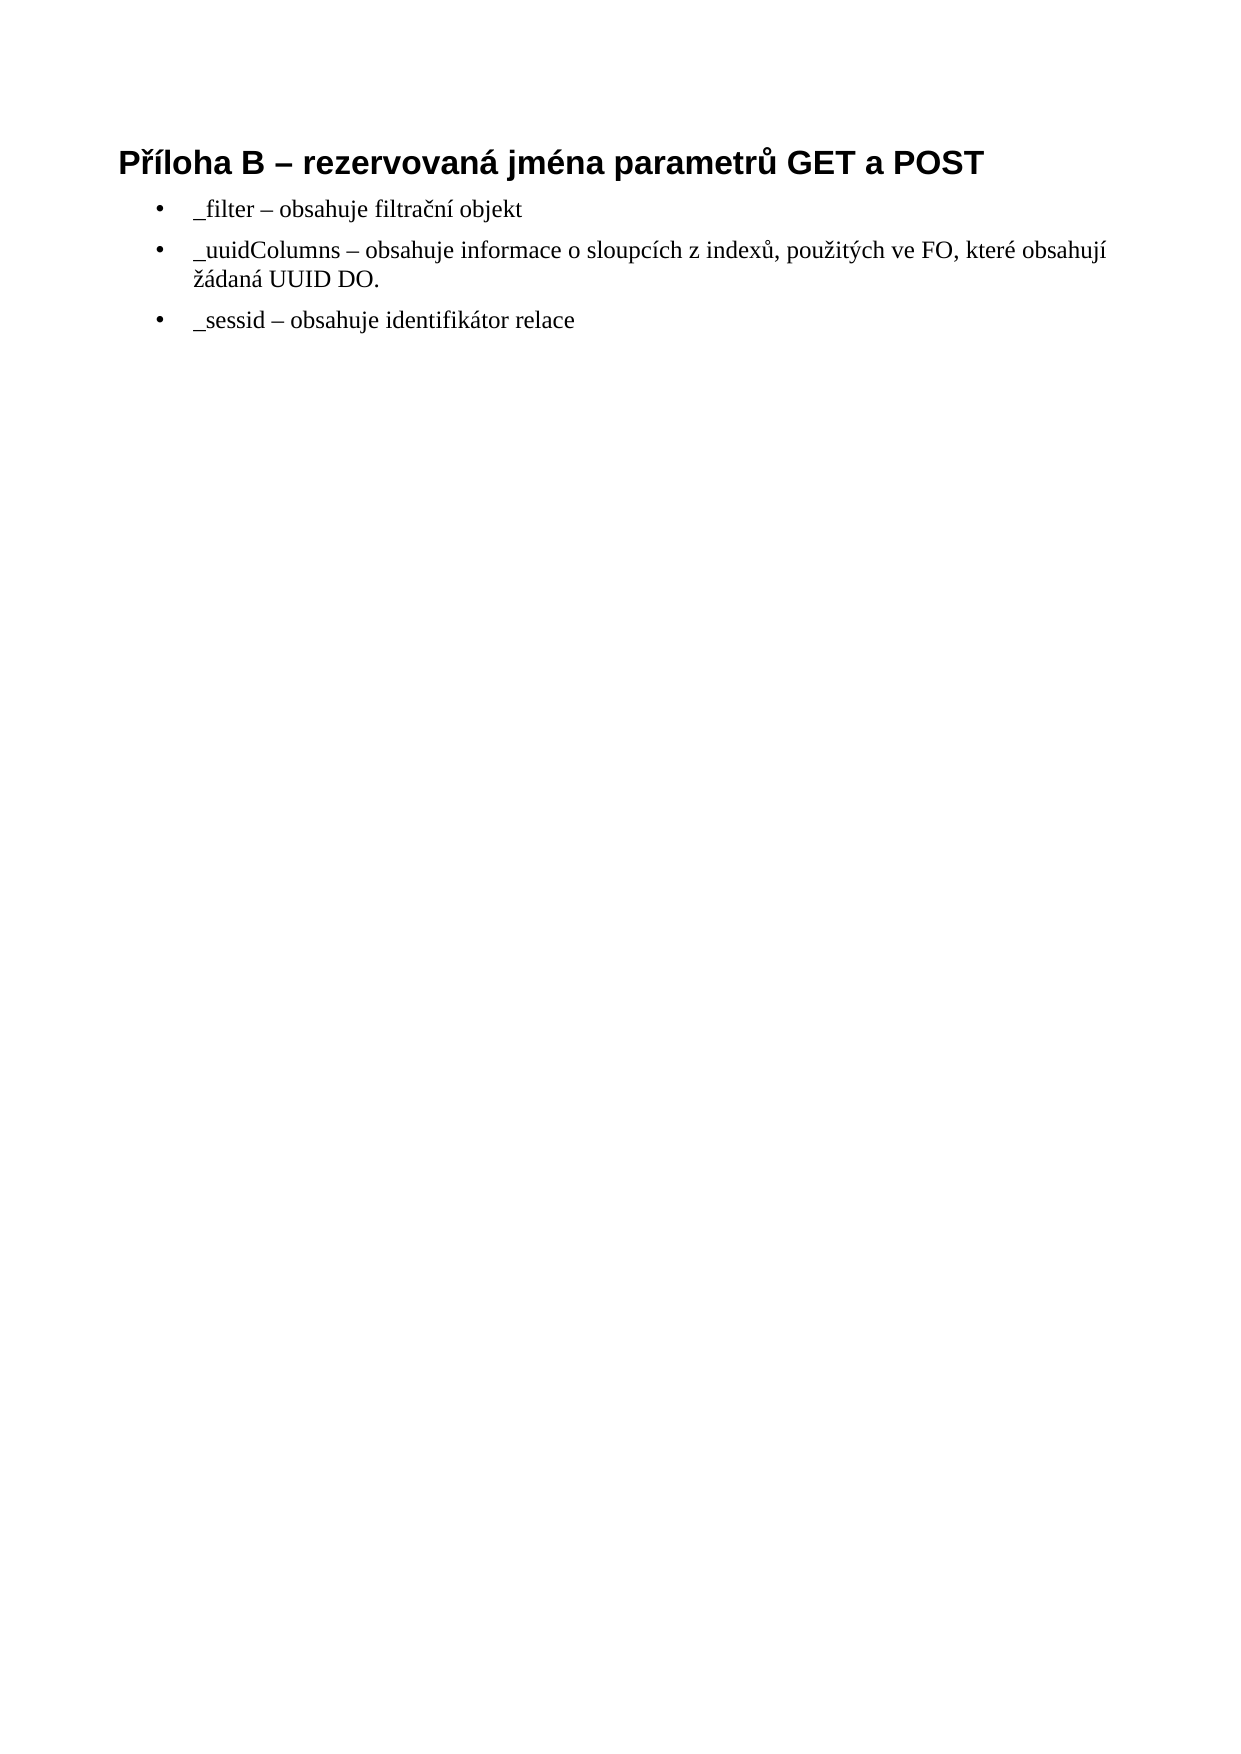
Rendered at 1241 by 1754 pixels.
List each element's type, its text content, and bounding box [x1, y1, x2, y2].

subtitle Příloha B – rezervovaná jména parametrů GET a POST [118, 143, 1122, 182]
list _uuidColumns – obsahuje informace o sloupcích z indexů, použitých ve FO, které obsahují žádaná UUID DO. [156, 236, 1122, 293]
list _sessid – obsahuje identifikátor relace [156, 306, 1122, 334]
list _filter – obsahuje filtrační objekt [156, 194, 1122, 223]
